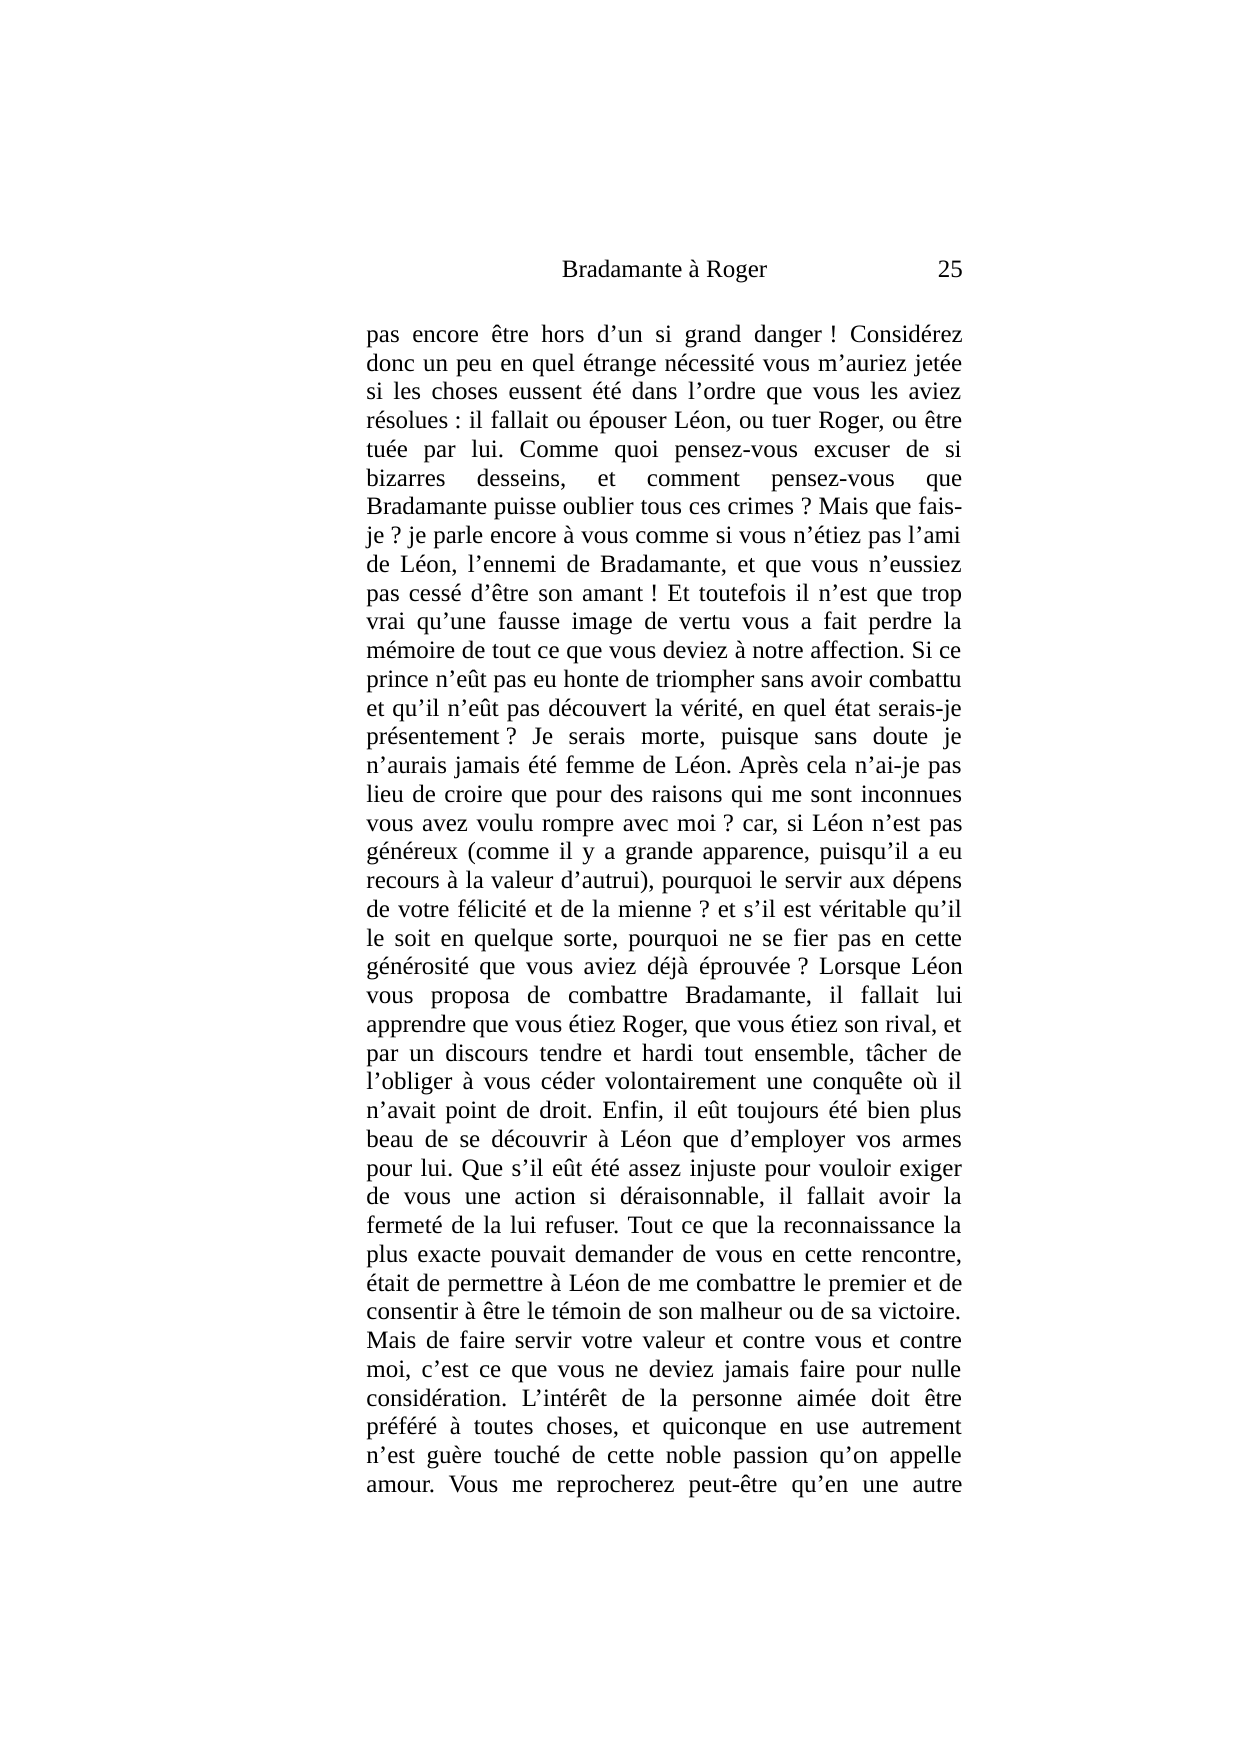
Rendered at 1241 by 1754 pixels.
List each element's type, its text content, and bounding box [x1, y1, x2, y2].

text pas encore être hors d’un si grand danger ! Considérez donc un peu en quel étrange nécessité vous m’auriez jetée si les choses eussent été dans l’ordre que vous les aviez résolues : il fallait ou épouser Léon, ou tuer Roger, ou être tuée par lui. Comme quoi pensez-vous excuser de si bizarres desseins, et comment pensez-vous que Bradamante puisse oublier tous ces crimes ? Mais que fais-je ? je parle encore à vous comme si vous n’étiez pas l’ami de Léon, l’ennemi de Bradamante, et que vous n’eussiez pas cessé d’être son amant ! Et toutefois il n’est que trop vrai qu’une fausse image de vertu vous a fait perdre la mémoire de tout ce que vous deviez à notre affection. Si ce prince n’eût pas eu honte de triompher sans avoir combattu et qu’il n’eût pas découvert la vérité, en quel état serais-je présentement ? Je serais morte, puisque sans doute je n’aurais jamais été femme de Léon. Après cela n’ai-je pas lieu de croire que pour des raisons qui me sont inconnues vous avez voulu rompre avec moi ? car, si Léon n’est pas généreux (comme il y a grande apparence, puisqu’il a eu recours à la valeur d’autrui), pourquoi le servir aux dépens de votre félicité et de la mienne ? et s’il est véritable qu’il le soit en quelque sorte, pourquoi ne se fier pas en cette générosité que vous aviez déjà éprouvée ? Lorsque Léon vous proposa de combattre Bradamante, il fallait lui apprendre que vous étiez Roger, que vous étiez son rival, et par un discours tendre et hardi tout ensemble, tâcher de l’obliger à vous céder volontairement une conquête où il n’avait point de droit. Enfin, il eût toujours été bien plus beau de se découvrir à Léon que d’employer vos armes pour lui. Que s’il eût été assez injuste pour vouloir exiger de vous une action si déraisonnable, il fallait avoir la fermeté de la lui refuser. Tout ce que la reconnaissance la plus exacte pouvait demander de vous en cette rencontre, était de permettre à Léon de me combattre le premier et de consentir à être le témoin de son malheur ou de sa victoire. Mais de faire servir votre valeur et contre vous et contre moi, c’est ce que vous ne deviez jamais faire pour nulle considération. L’intérêt de la personne aimée doit être préféré à toutes choses, et quiconque en use autrement n’est guère touché de cette noble passion qu’on appelle amour. Vous me reprocherez peut-être qu’en une autre [366, 319, 963, 1498]
